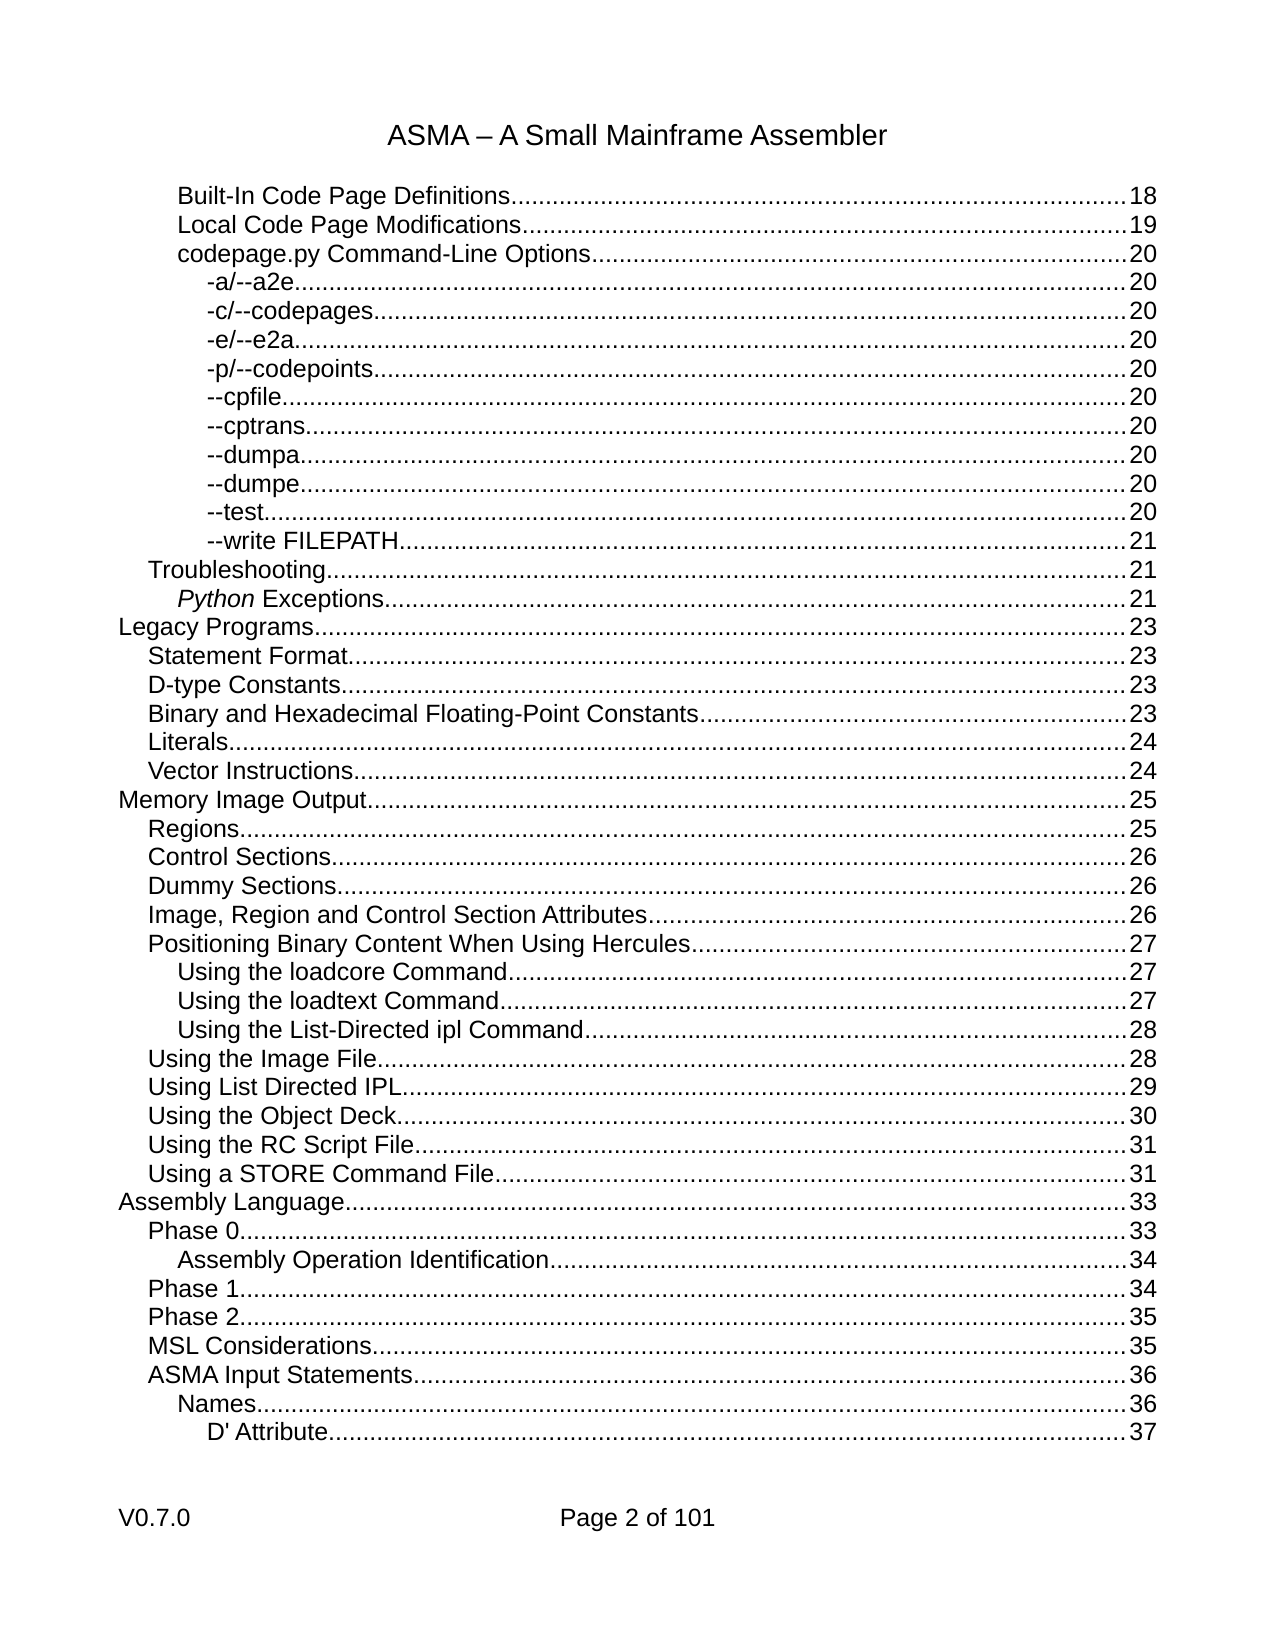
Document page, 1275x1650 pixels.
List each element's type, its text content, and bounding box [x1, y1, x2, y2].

text -e/--e2a 20 [207, 325, 1157, 354]
text Troubleshooting 21 [148, 555, 1157, 584]
text Statement Format 23 [148, 641, 1157, 670]
text Using List Directed IPL 29 [148, 1072, 1157, 1101]
text Phase 1 34 [148, 1274, 1157, 1302]
text Using the List-Directed ipl Command 28 [177, 1015, 1157, 1044]
text Using the loadcore Command 27 [177, 957, 1157, 986]
text Assembly Operation Identification 34 [177, 1245, 1157, 1274]
text Image, Region and Control Section Attributes 26 [148, 900, 1157, 929]
text Control Sections 26 [148, 842, 1157, 871]
text Using the loadtext Command 27 [177, 986, 1157, 1015]
text Names 36 [177, 1389, 1157, 1417]
text Vector Instructions 24 [148, 756, 1157, 785]
text -a/--a2e 20 [207, 267, 1157, 296]
text Literals 24 [148, 727, 1157, 756]
text Using a STORE Command File 31 [148, 1159, 1157, 1187]
text --cptrans 20 [207, 411, 1157, 440]
text Built-In Code Page Definitions 18 [177, 181, 1157, 210]
text Local Code Page Modifications 19 [177, 210, 1157, 239]
text Assembly Language 33 [118, 1187, 1157, 1216]
text --dumpa 20 [207, 440, 1157, 469]
text --test 20 [207, 497, 1157, 526]
text --cpfile 20 [207, 382, 1157, 411]
text Dummy Sections 26 [148, 871, 1157, 900]
text Python Exceptions 21 [177, 584, 1157, 612]
text Legacy Programs 23 [118, 612, 1157, 641]
text -c/--codepages 20 [207, 296, 1157, 325]
text Using the Image File 28 [148, 1044, 1157, 1072]
text Binary and Hexadecimal Floating-Point Constants 23 [148, 699, 1157, 727]
text --write FILEPATH 21 [207, 526, 1157, 555]
text Phase 0 33 [148, 1216, 1157, 1245]
text codepage.py Command-Line Options 20 [177, 239, 1157, 267]
text --dumpe 20 [207, 469, 1157, 497]
text D-type Constants 23 [148, 670, 1157, 699]
text Phase 2 35 [148, 1302, 1157, 1331]
text Using the Object Deck 30 [148, 1101, 1157, 1130]
text Regions 25 [148, 814, 1157, 842]
text ASMA Input Statements 36 [148, 1360, 1157, 1389]
text D' Attribute 37 [207, 1417, 1157, 1446]
text Using the RC Script File 31 [148, 1130, 1157, 1159]
text -p/--codepoints 20 [207, 354, 1157, 382]
text MSL Considerations 35 [148, 1331, 1157, 1360]
text Positioning Binary Content When Using Hercules 27 [148, 929, 1157, 957]
text Memory Image Output 25 [118, 785, 1157, 814]
